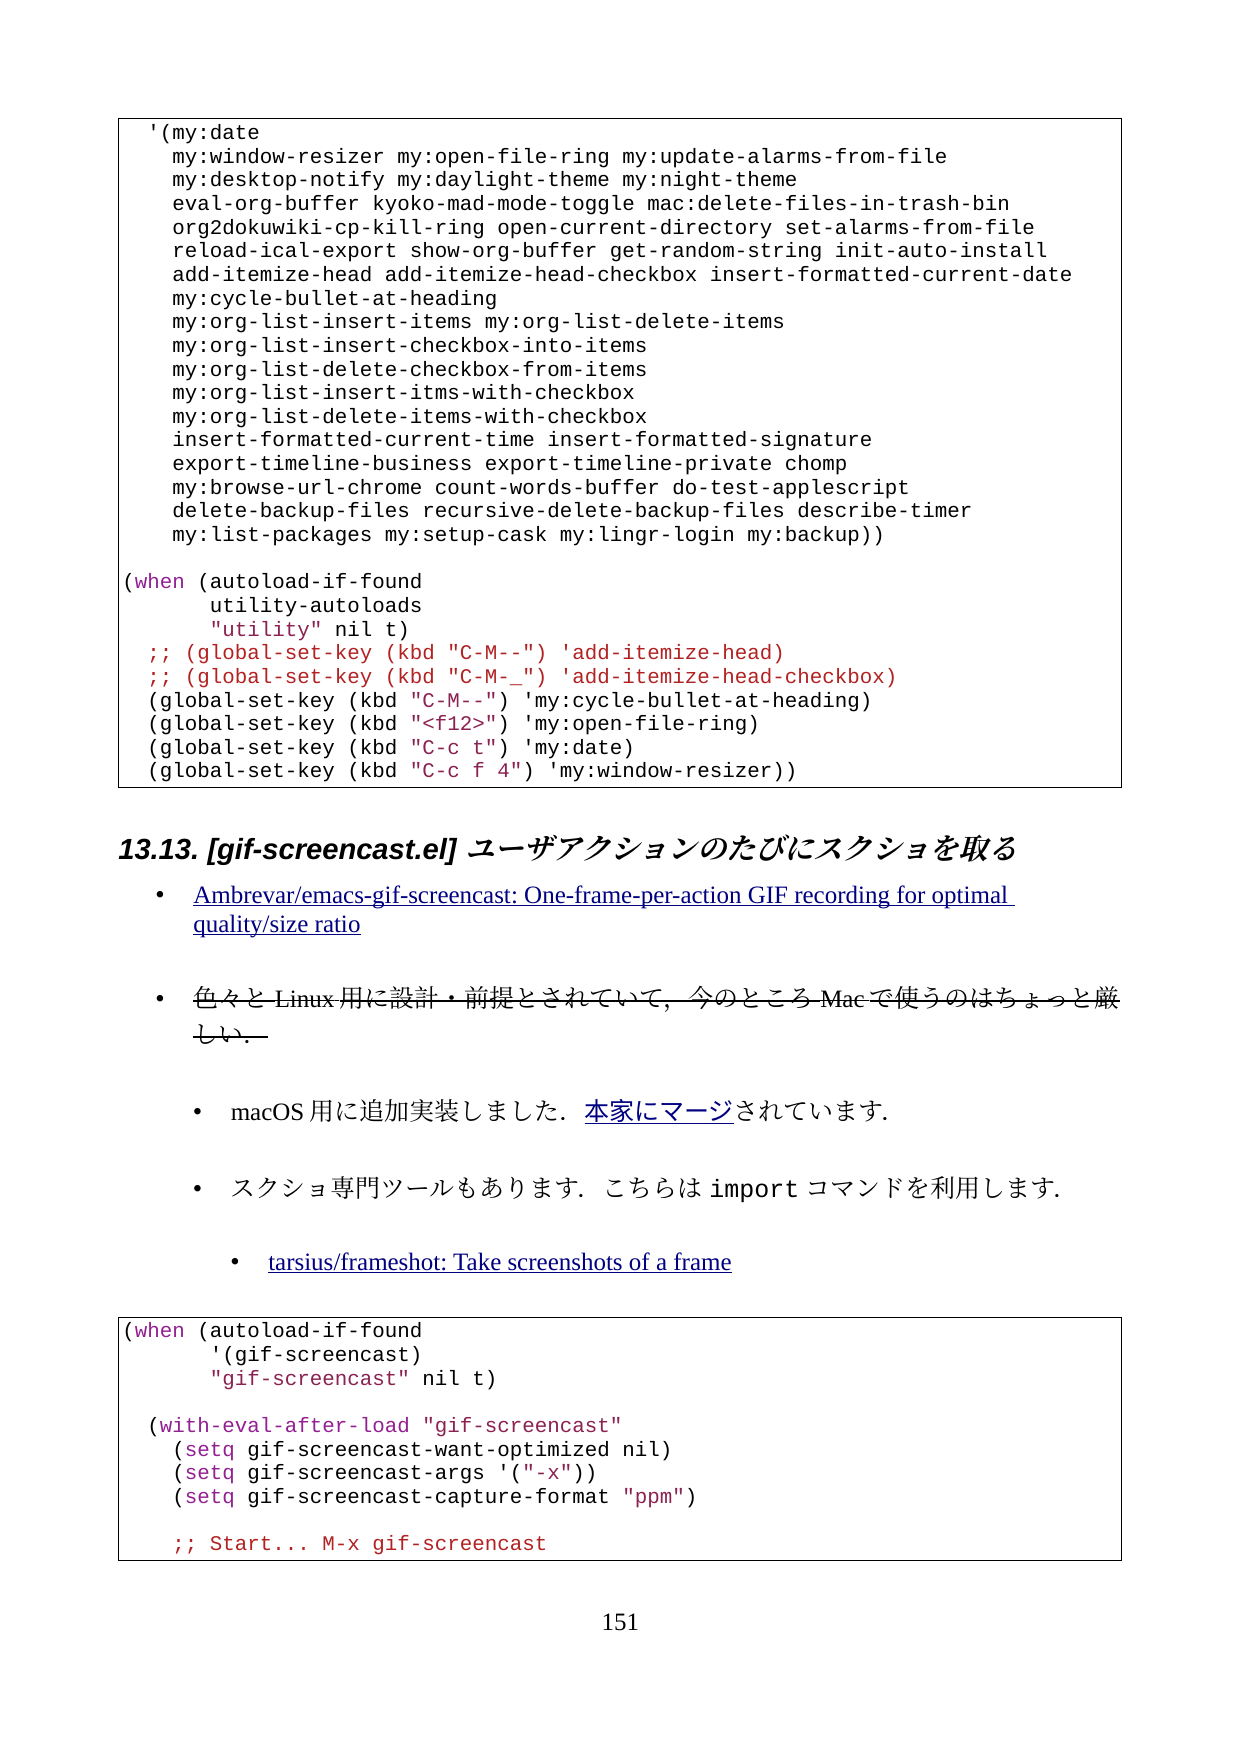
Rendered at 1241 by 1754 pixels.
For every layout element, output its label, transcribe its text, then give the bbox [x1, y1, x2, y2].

text (setq gif-screencast-capture-format "ppm") [119, 1482, 1121, 1506]
text org2dokuwiki-cp-kill-ring open-current-directory set-alarms-from-file [119, 213, 1121, 236]
text (global-set-key (kbd "C-M--") 'my:cycle-bullet-at-heading) [119, 686, 1121, 709]
list Ambrevar/emacs-gif-screencast: One-frame-per-action GIF recording for optimal quality/size ratio [156, 880, 1122, 966]
text "gif-screencast" nil t) [119, 1364, 1121, 1387]
text my:org-list-insert-items my:org-list-delete-items [119, 307, 1121, 331]
text insert-formatted-current-time insert-formatted-signature [119, 426, 1121, 449]
text ;; (global-set-key (kbd "C-M-_") 'add-itemize-head-checkbox) [119, 662, 1121, 686]
list スクショ専門ツールもあります．こちらは import コマンドを利用します． [193, 1169, 1122, 1234]
text (setq gif-screencast-want-optimized nil) [119, 1435, 1121, 1458]
text (global-set-key (kbd "C-c f 4") 'my:window-resizer)) [119, 757, 1121, 787]
list 色々と Linux用に設計・前提とされていて，今のところ Macで使うのはちょっと厳しい． [156, 979, 1122, 1079]
text my:org-list-delete-items-with-checkbox [119, 402, 1121, 426]
text my:list-packages my:setup-cask my:lingr-login my:backup)) [119, 520, 1121, 544]
text ;; Start... M-x gif-screencast [119, 1529, 1121, 1560]
text "utility" nil t) [119, 615, 1121, 638]
text reload-ical-export show-org-buffer get-random-string init-auto-install [119, 236, 1121, 260]
text (when (autoload-if-found [119, 1318, 1121, 1340]
text (global-set-key (kbd "<f12>") 'my:open-file-ring) [119, 709, 1121, 733]
text (global-set-key (kbd "C-c t") 'my:date) [119, 733, 1121, 757]
text utility-autoloads [119, 591, 1121, 615]
text ;; (global-set-key (kbd "C-M--") 'add-itemize-head) [119, 638, 1121, 662]
text (when (autoload-if-found [119, 567, 1121, 591]
list macOS用に追加実装しました．本家にマージされています． [193, 1092, 1122, 1157]
text '(my:date [119, 119, 1121, 142]
text my:org-list-insert-itms-with-checkbox [119, 378, 1121, 402]
text my:window-resizer my:open-file-ring my:update-alarms-from-file [119, 142, 1121, 165]
list tarsius/frameshot: Take screenshots of a frame [231, 1247, 1122, 1304]
text export-timeline-business export-timeline-private chomp [119, 449, 1121, 473]
text eval-org-buffer kyoko-mad-mode-toggle mac:delete-files-in-trash-bin [119, 189, 1121, 213]
subtitle [gif-screencast.el] ユーザアクションのたびにスクショを取る [118, 826, 1122, 867]
text '(gif-screencast) [119, 1340, 1121, 1364]
text delete-backup-files recursive-delete-backup-files describe-timer [119, 496, 1121, 520]
text my:org-list-delete-checkbox-from-items [119, 354, 1121, 378]
text my:org-list-insert-checkbox-into-items [119, 331, 1121, 354]
text (setq gif-screencast-args '("-x")) [119, 1458, 1121, 1482]
text add-itemize-head add-itemize-head-checkbox insert-formatted-current-date [119, 260, 1121, 284]
text my:desktop-notify my:daylight-theme my:night-theme [119, 165, 1121, 189]
text my:cycle-bullet-at-heading [119, 284, 1121, 307]
text (with-eval-after-load "gif-screencast" [119, 1411, 1121, 1435]
text my:browse-url-chrome count-words-buffer do-test-applescript [119, 473, 1121, 496]
